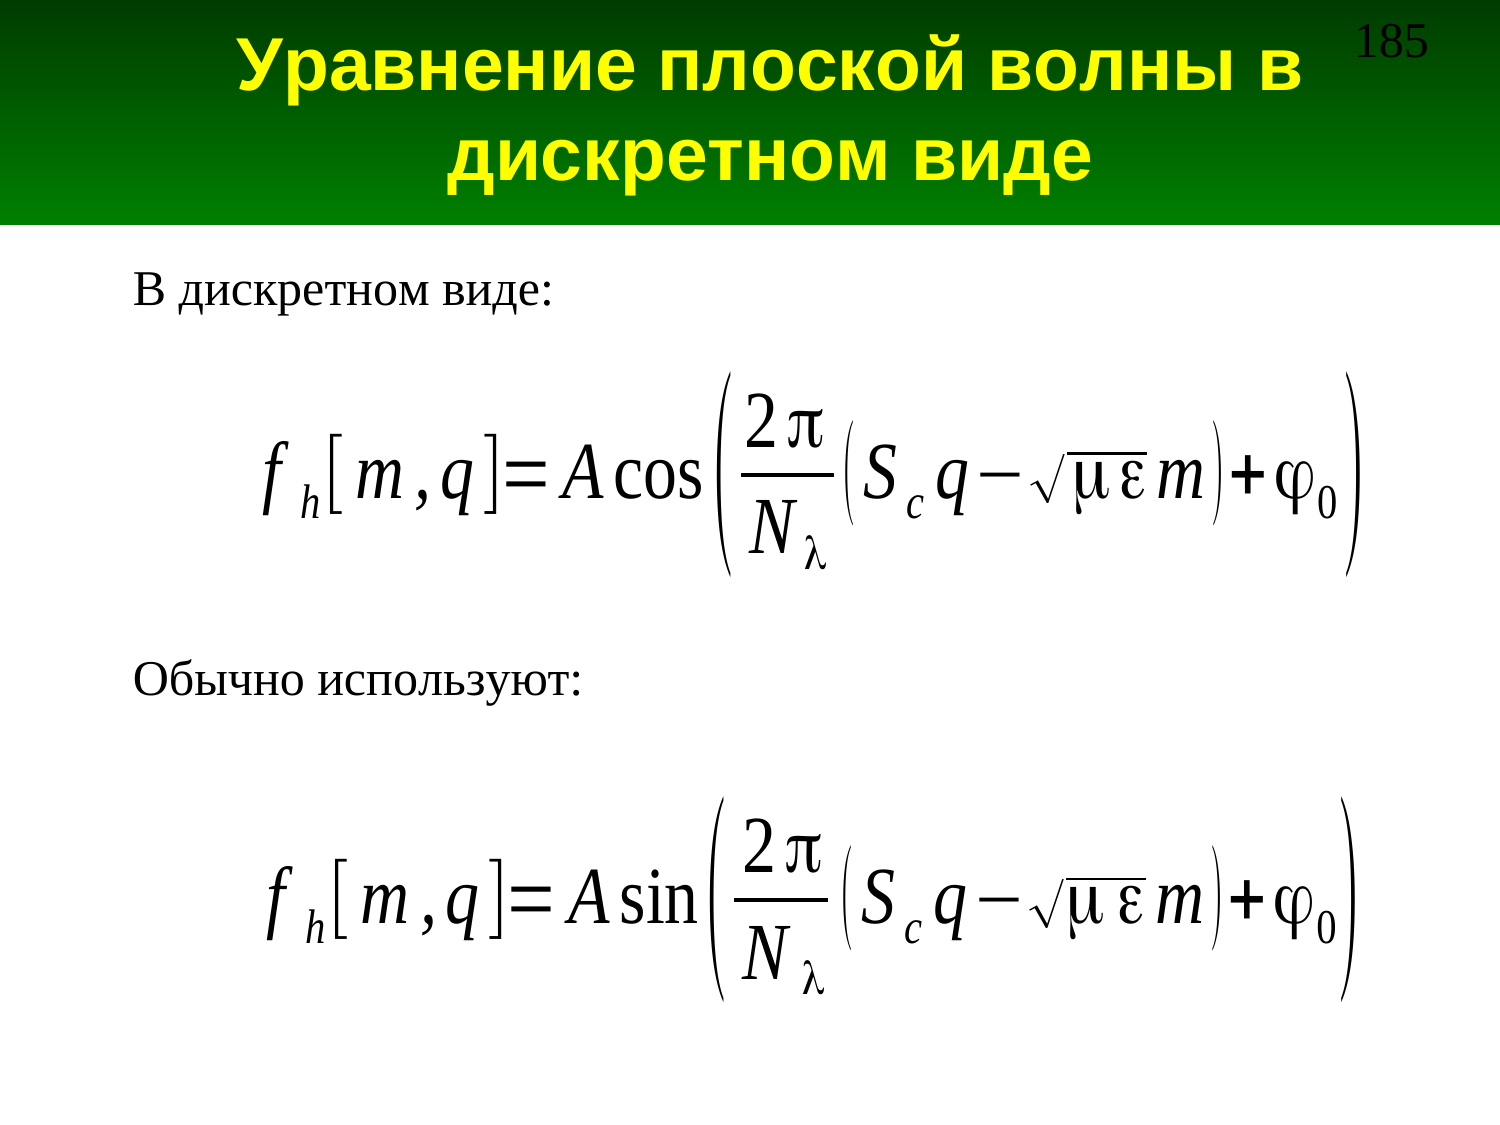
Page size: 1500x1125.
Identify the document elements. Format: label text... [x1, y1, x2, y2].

chart [237, 791, 1380, 1006]
text_box Обычно используют: [118, 637, 596, 713]
text_box В дискретном виде: [118, 248, 569, 323]
title Уравнение плоской волны в дискретном виде [100, 7, 1441, 204]
chart [232, 366, 1381, 581]
